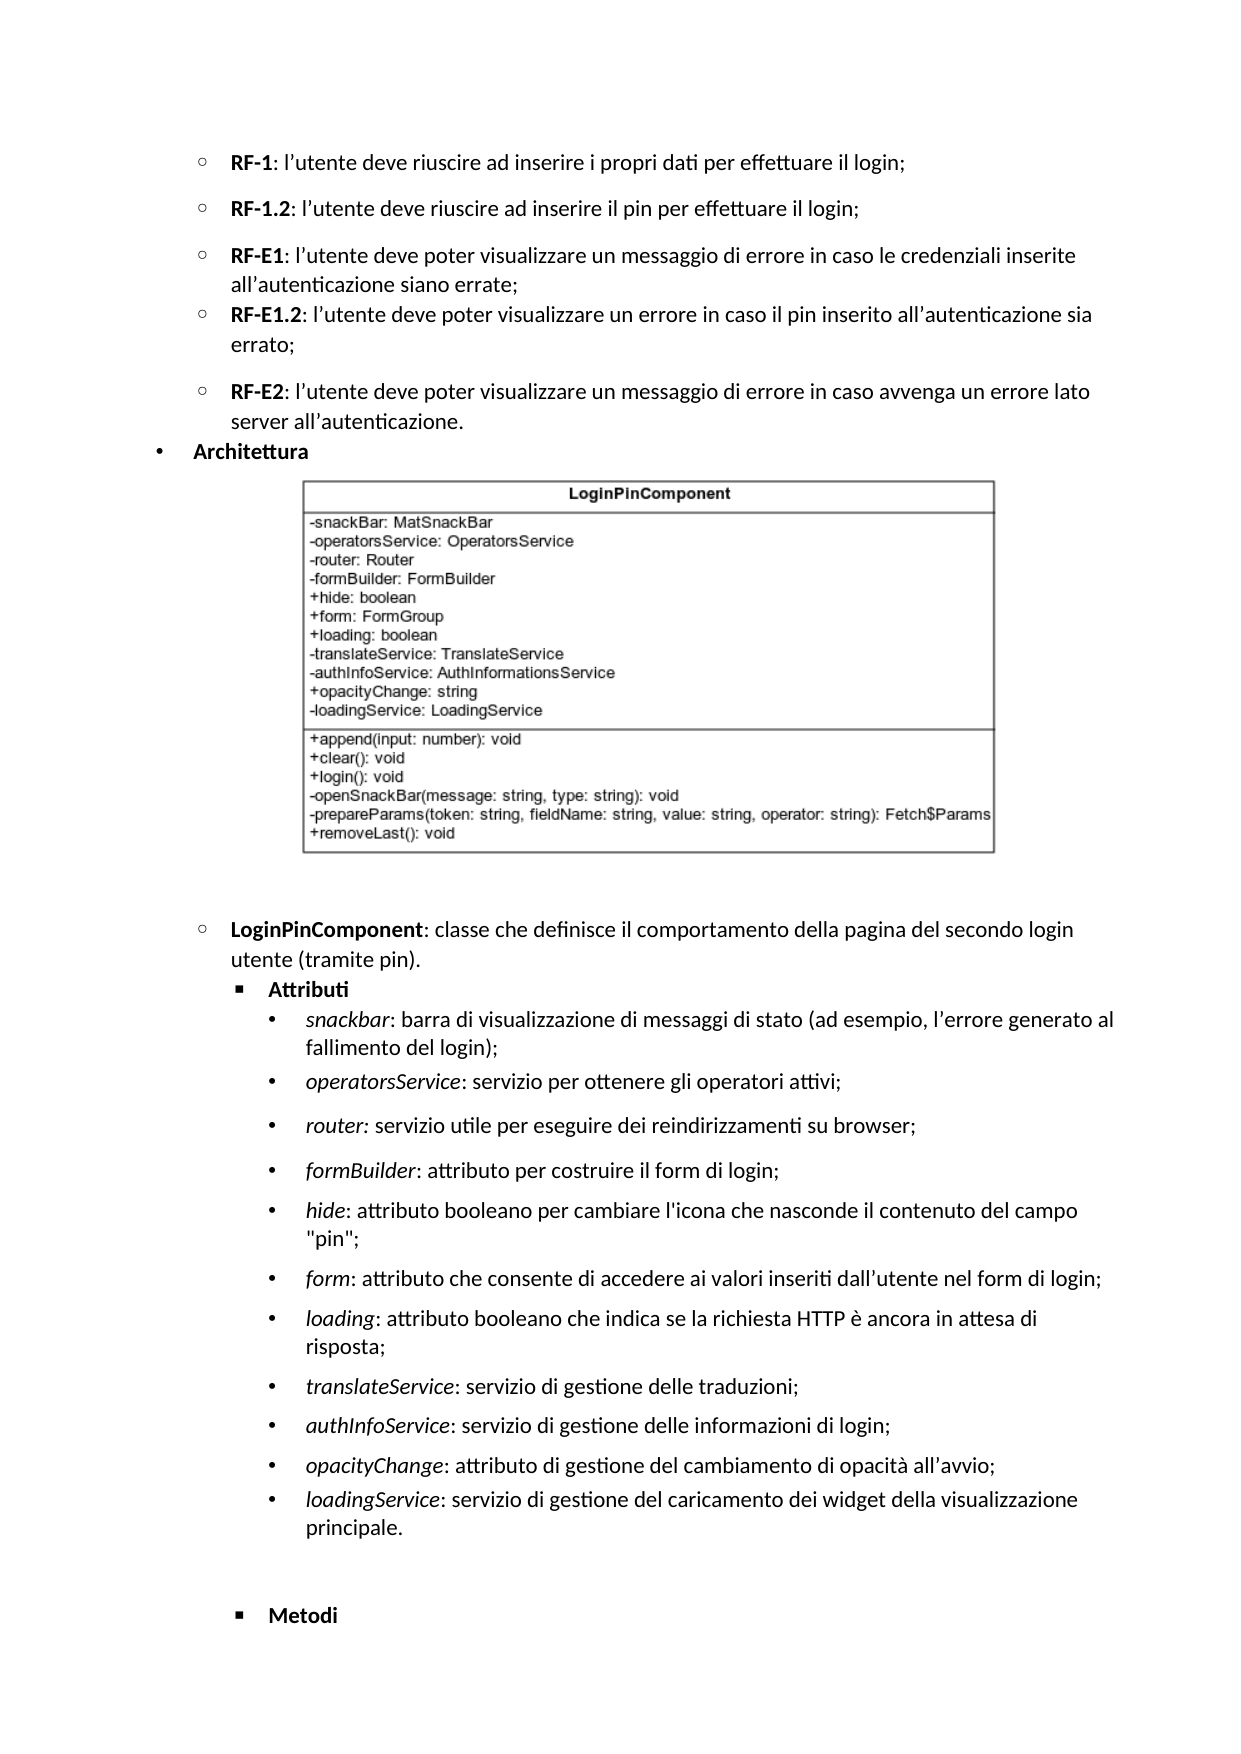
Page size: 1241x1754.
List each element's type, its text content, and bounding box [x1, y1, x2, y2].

list loadingService: servizio di gestione del caricamento dei widget della visualizzazione principale. [268, 1486, 1122, 1542]
list snackbar: barra di visualizzazione di messaggi di stato (ad esempio, l’errore generato al fallimento del login); [268, 1005, 1122, 1061]
list form: attributo che consente di accedere ai valori inseriti dall’utente nel form di login; [268, 1264, 1122, 1292]
list Metodi [231, 1601, 1122, 1629]
list RF-E2: l’utente deve poter visualizzare un messaggio di errore in caso avvenga un errore lato server all’autenticazione. [193, 377, 1122, 435]
list translateService: servizio di gestione delle traduzioni; [268, 1372, 1122, 1400]
list authInfoService: servizio di gestione delle informazioni di login; [268, 1412, 1122, 1440]
list Architettura [156, 437, 1122, 465]
list LoginPinComponent: classe che definisce il comportamento della pagina del secondo login utente (tramite pin). [193, 915, 1122, 973]
list RF-1.2: l’utente deve riuscire ad inserire il pin per effettuare il login; [193, 194, 1122, 222]
list operatorsService: servizio per ottenere gli operatori attivi; [268, 1067, 1122, 1095]
list Attributi [231, 975, 1122, 1003]
list formBuilder: attributo per costruire il form di login; [268, 1156, 1122, 1184]
list hide: attributo booleano per cambiare l'icona che nasconde il contenuto del campo "pin"; [268, 1196, 1122, 1252]
picture [291, 469, 1008, 865]
list RF-E1.2: l’utente deve poter visualizzare un errore in caso il pin inserito all’autenticazione sia errato; [193, 301, 1122, 358]
list RF-E1: l’utente deve poter visualizzare un messaggio di errore in caso le credenziali inserite all’autenticazione siano errate; [193, 241, 1122, 299]
list RF-1: l’utente deve riuscire ad inserire i propri dati per effettuare il login; [193, 148, 1122, 176]
list loading: attributo booleano che indica se la richiesta HTTP è ancora in attesa di risposta; [268, 1304, 1122, 1360]
list router: servizio utile per eseguire dei reindirizzamenti su browser; [268, 1111, 1122, 1139]
list opacityChange: attributo di gestione del cambiamento di opacità all’avvio; [268, 1452, 1122, 1479]
